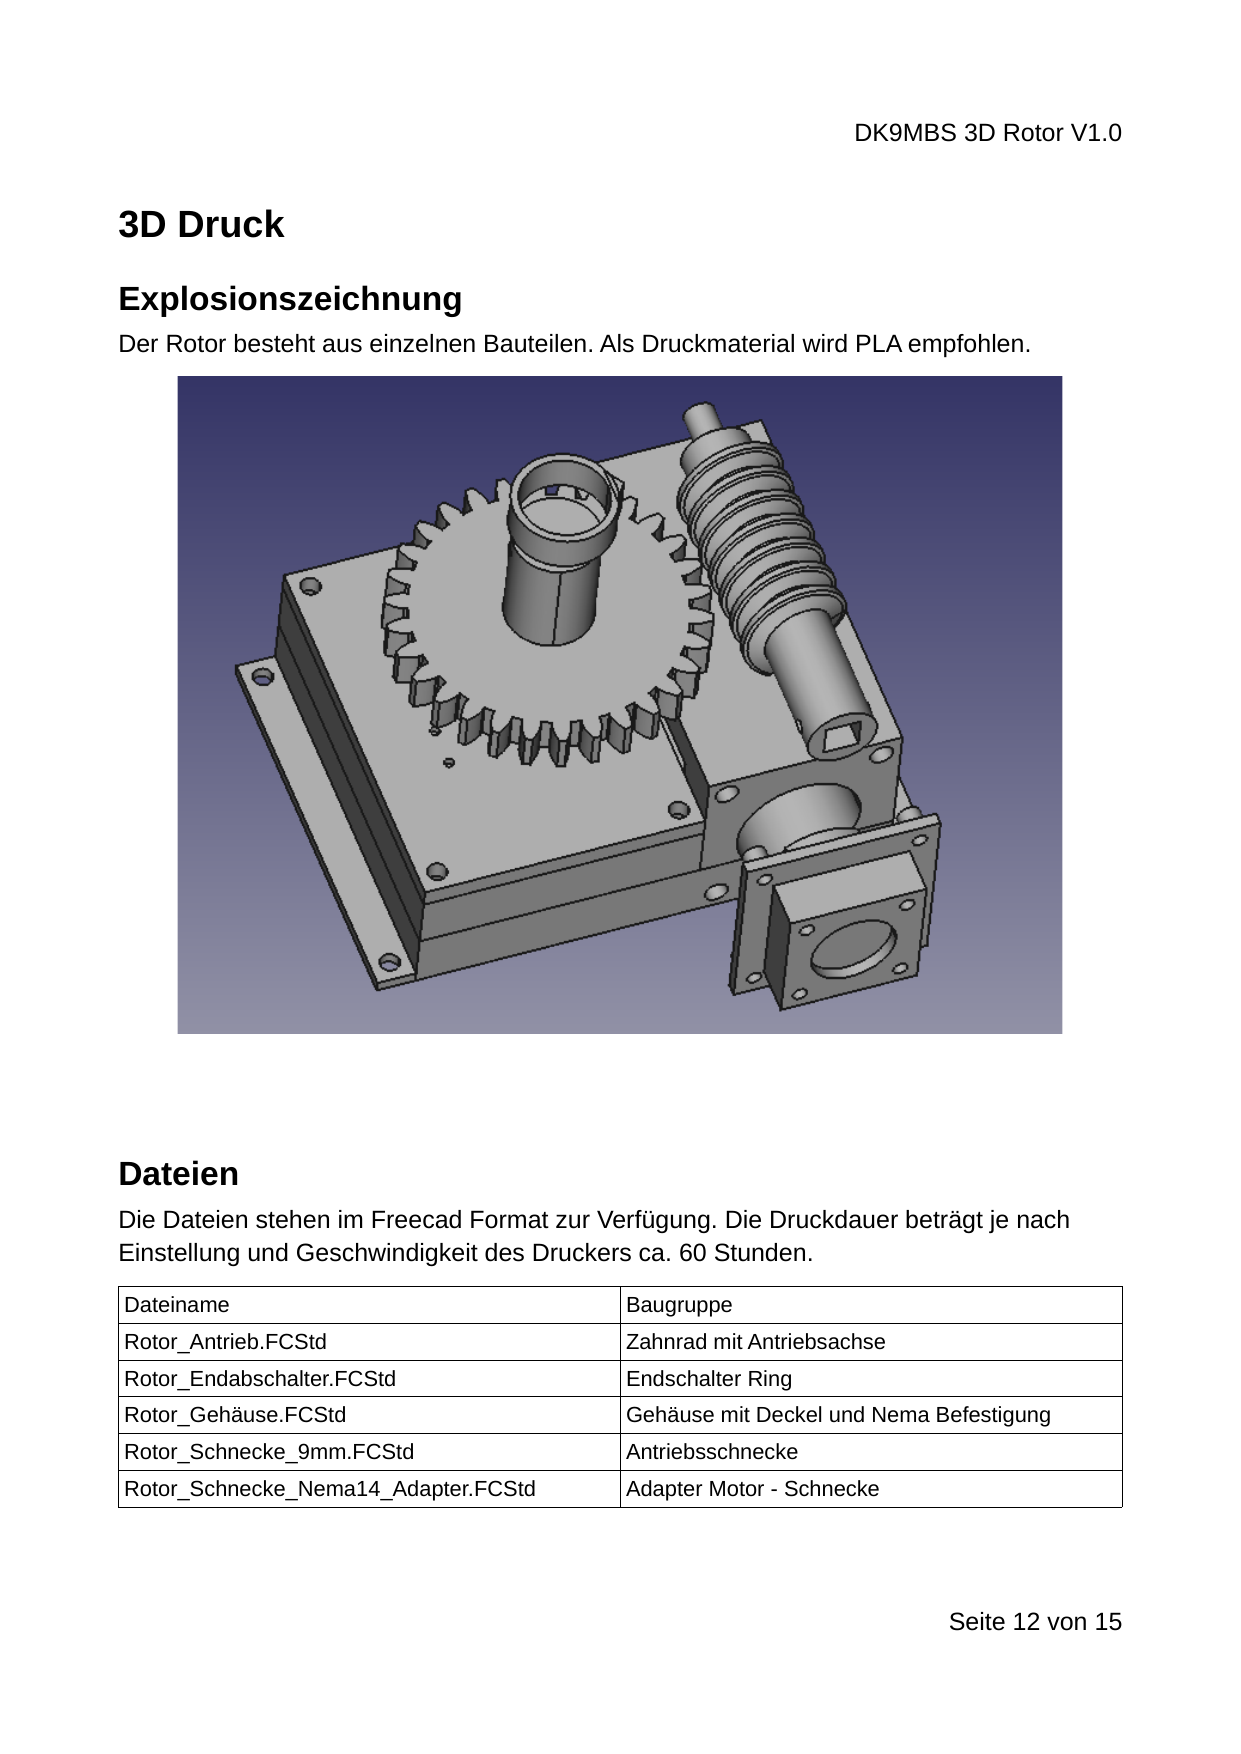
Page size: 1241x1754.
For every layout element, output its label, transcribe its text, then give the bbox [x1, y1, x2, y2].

table_cell Rotor_Antrieb.FCStd [119, 1324, 620, 1359]
picture [256, 376, 1063, 1034]
subtitle Explosionszeichnung [118, 278, 1122, 317]
text Der Rotor besteht aus einzelnen Bauteilen. Als Druckmaterial wird PLA empfohlen. [118, 329, 1122, 358]
table_header Baugruppe [621, 1287, 1122, 1323]
table_cell Zahnrad mit Antriebsachse [621, 1324, 1122, 1359]
subtitle 3D Druck [118, 201, 1122, 245]
table_cell Endschalter Ring [621, 1361, 1122, 1396]
table_header Dateiname [119, 1287, 620, 1323]
table_cell Rotor_Gehäuse.FCStd [119, 1397, 620, 1433]
table_cell Rotor_Schnecke_9mm.FCStd [119, 1434, 620, 1470]
subtitle Dateien [118, 1154, 1122, 1193]
table_cell Rotor_Endabschalter.FCStd [119, 1361, 620, 1396]
table_cell Gehäuse mit Deckel und Nema Befestigung [621, 1397, 1122, 1433]
table_cell Adapter Motor - Schnecke [621, 1471, 1122, 1507]
table_cell Rotor_Schnecke_Nema14_Adapter.FCStd [119, 1471, 620, 1507]
text Die Dateien stehen im Freecad Format zur Verfügung. Die Druckdauer beträgt je nach Einstellung und Geschwindigkeit des Druckers ca. 60 Stunden. [118, 1205, 1122, 1267]
table_cell Antriebsschnecke [621, 1434, 1122, 1470]
